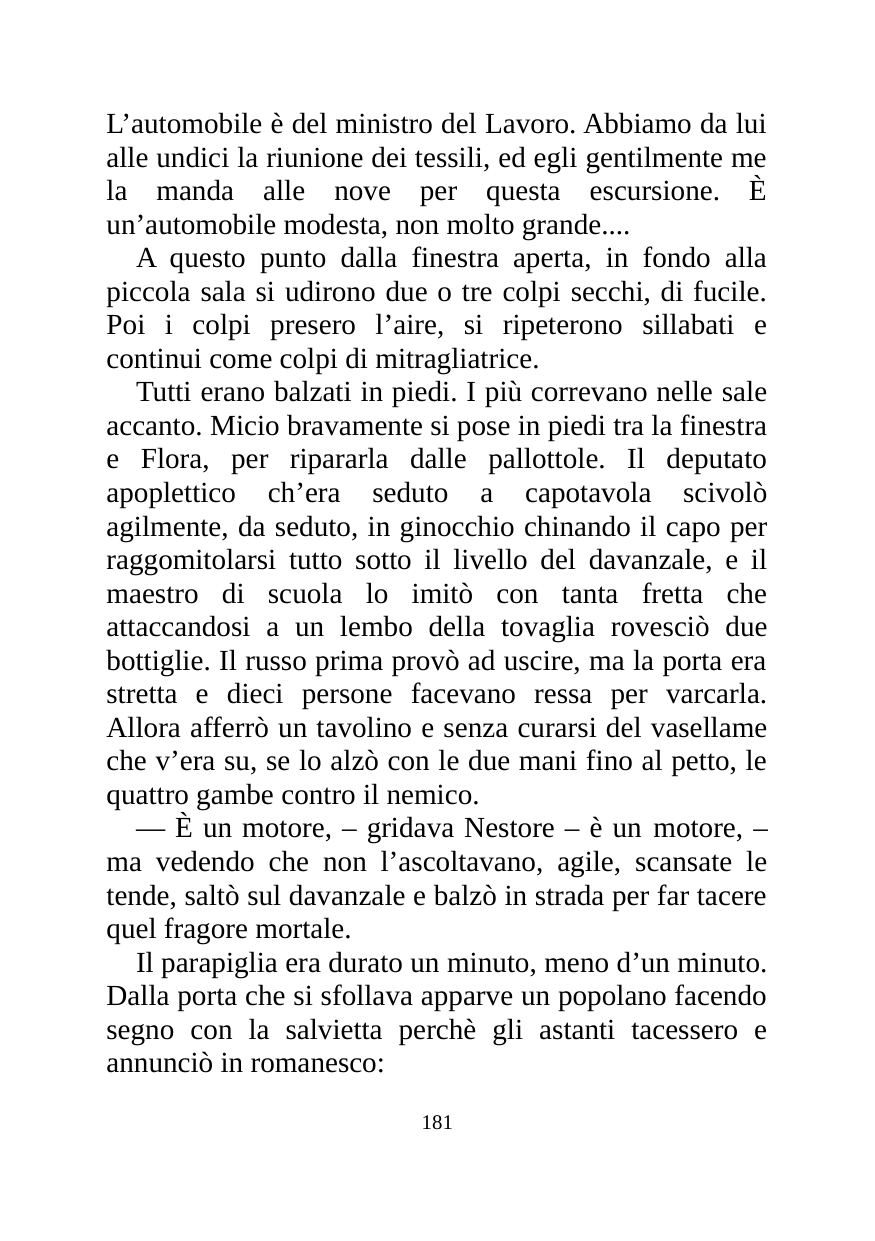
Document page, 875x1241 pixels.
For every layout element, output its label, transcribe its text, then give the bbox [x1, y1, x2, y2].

text — È un motore, – gridava Nestore – è un motore, – ma vedendo che non l’ascoltavano, agile, scansate le tende, saltò sul davanzale e balzò in strada per far tacere quel fragore mortale. [106, 811, 768, 945]
text L’automobile è del ministro del Lavoro. Abbiamo da lui alle undici la riunione dei tessili, ed egli gentilmente me la manda alle nove per questa escursione. È un’automobile modesta, non molto grande.... [106, 106, 768, 240]
text Il parapiglia era durato un minuto, meno d’un minuto. Dalla porta che si sfollava apparve un popolano facendo segno con la salvietta perchè gli astanti tacessero e annunciò in romanesco: [106, 945, 768, 1079]
text Tutti erano balzati in piedi. I più correvano nelle sale accanto. Micio bravamente si pose in piedi tra la finestra e Flora, per ripararla dalle pallottole. Il deputato apoplettico ch’era seduto a capotavola scivolò agilmente, da seduto, in ginocchio chinando il capo per raggomitolarsi tutto sotto il livello del davanzale, e il maestro di scuola lo imitò con tanta fretta che attaccandosi a un lembo della tovaglia rovesciò due bottiglie. Il russo prima provò ad uscire, ma la porta era stretta e dieci persone facevano ressa per varcarla. Allora afferrò un tavolino e senza curarsi del vasellame che v’era su, se lo alzò con le due mani fino al petto, le quattro gambe contro il nemico. [106, 374, 768, 811]
text A questo punto dalla finestra aperta, in fondo alla piccola sala si udirono due o tre colpi secchi, di fucile. Poi i colpi presero l’aire, si ripeterono sillabati e continui come colpi di mitragliatrice. [106, 240, 768, 374]
